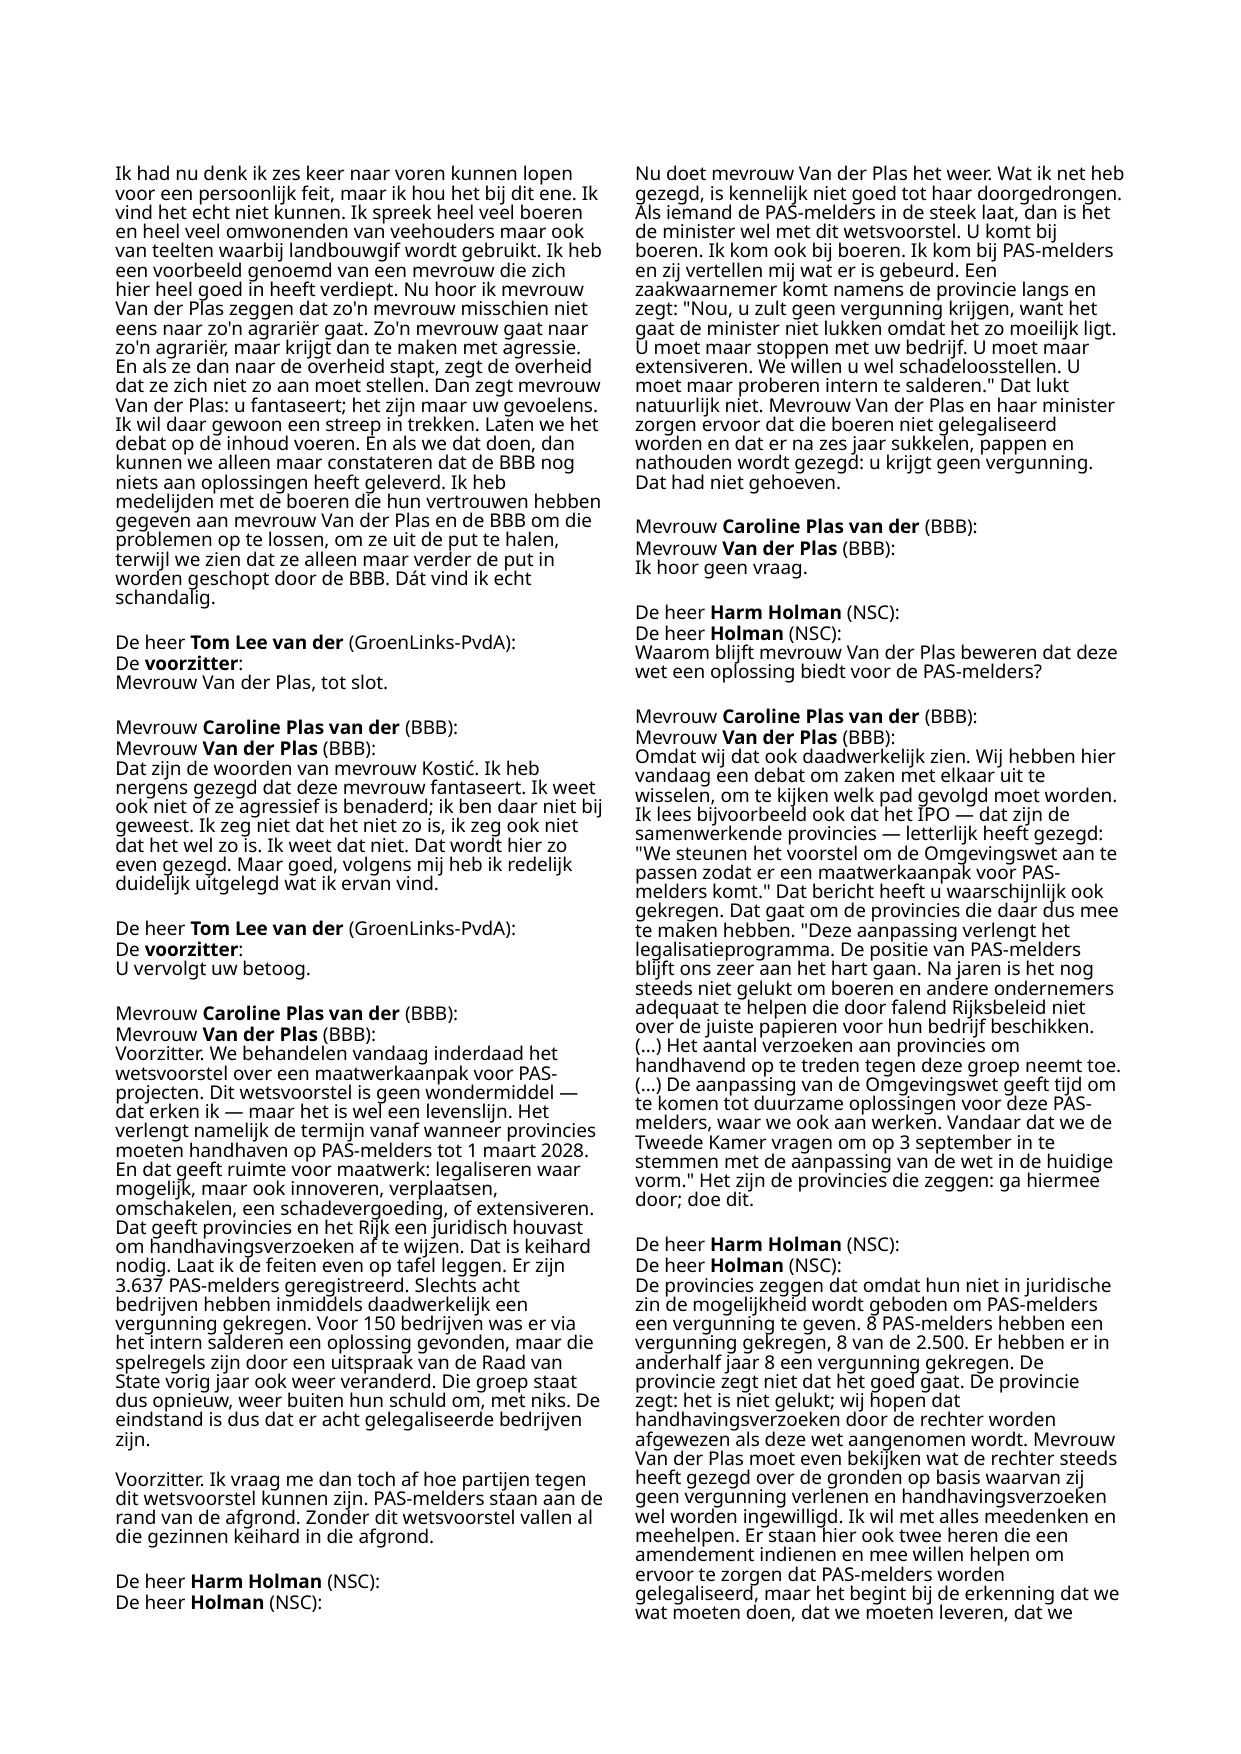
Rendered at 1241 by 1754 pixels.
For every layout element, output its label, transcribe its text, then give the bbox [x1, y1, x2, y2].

text De heer Harm Holman (NSC): [635, 1232, 1125, 1257]
text De heer Holman (NSC): [635, 1257, 1125, 1277]
text Mevrouw Caroline Plas van der (BBB): [115, 714, 605, 740]
text Mevrouw Van der Plas (BBB): [115, 1026, 605, 1045]
text Mevrouw Caroline Plas van der (BBB): [635, 514, 1125, 539]
text Mevrouw Caroline Plas van der (BBB): [115, 1000, 605, 1026]
text U vervolgt uw betoog. [115, 960, 605, 979]
text Mevrouw Van der Plas (BBB): [115, 740, 605, 759]
text Mevrouw Van der Plas (BBB): [635, 539, 1125, 559]
text Mevrouw Van der Plas (BBB): [635, 729, 1125, 748]
text Dat zijn de woorden van mevrouw Kostić. Ik heb nergens gezegd dat deze mevrouw fantaseert. Ik weet ook niet of ze agressief is benaderd; ik ben daar niet bij geweest. Ik zeg niet dat het niet zo is, ik zeg ook niet dat het wel zo is. Ik weet dat niet. Dat wordt hier zo even gezegd. Maar goed, volgens mij heb ik redelijk duidelijk uitgelegd wat ik ervan vind. [115, 759, 605, 894]
text De heer Tom Lee van der (GroenLinks-PvdA): [115, 915, 605, 941]
text De voorzitter: [115, 655, 605, 674]
text De heer Holman (NSC): [635, 624, 1125, 644]
text Mevrouw Caroline Plas van der (BBB): [635, 703, 1125, 729]
text Mevrouw Van der Plas, tot slot. [115, 674, 605, 694]
text De heer Tom Lee van der (GroenLinks-PvdA): [115, 629, 605, 655]
text Ik had nu denk ik zes keer naar voren kunnen lopen voor een persoonlijk feit, maar ik hou het bij dit ene. Ik vind het echt niet kunnen. Ik spreek heel veel boeren en heel veel omwonenden van veehouders maar ook van teelten waarbij landbouwgif wordt gebruikt. Ik heb een voorbeeld genoemd van een mevrouw die zich hier heel goed in heeft verdiept. Nu hoor ik mevrouw Van der Plas zeggen dat zo'n mevrouw misschien niet eens naar zo'n agrariër gaat. Zo'n mevrouw gaat naar zo'n agrariër, maar krijgt dan te maken met agressie. En als ze dan naar de overheid stapt, zegt de overheid dat ze zich niet zo aan moet stellen. Dan zegt mevrouw Van der Plas: u fantaseert; het zijn maar uw gevoelens. Ik wil daar gewoon een streep in trekken. Laten we het debat op de inhoud voeren. En als we dat doen, dan kunnen we alleen maar constateren dat de BBB nog niets aan oplossingen heeft geleverd. Ik heb medelijden met de boeren die hun vertrouwen hebben gegeven aan mevrouw Van der Plas en de BBB om die problemen op te lossen, om ze uit de put te halen, terwijl we zien dat ze alleen maar verder de put in worden geschopt door de BBB. Dát vind ik echt schandalig. [115, 165, 605, 608]
text Omdat wij dat ook daadwerkelijk zien. Wij hebben hier vandaag een debat om zaken met elkaar uit te wisselen, om te kijken welk pad gevolgd moet worden. Ik lees bijvoorbeeld ook dat het IPO — dat zijn de samenwerkende provincies — letterlijk heeft gezegd: "We steunen het voorstel om de Omgevingswet aan te passen zodat er een maatwerkaanpak voor PAS-melders komt." Dat bericht heeft u waarschijnlijk ook gekregen. Dat gaat om de provincies die daar dus mee te maken hebben. "Deze aanpassing verlengt het legalisatieprogramma. De positie van PAS-melders blijft ons zeer aan het hart gaan. Na jaren is het nog steeds niet gelukt om boeren en andere ondernemers adequaat te helpen die door falend Rijksbeleid niet over de juiste papieren voor hun bedrijf beschikken. (…) Het aantal verzoeken aan provincies om handhavend op te treden tegen deze groep neemt toe. (…) De aanpassing van de Omgevingswet geeft tijd om te komen tot duurzame oplossingen voor deze PAS-melders, waar we ook aan werken. Vandaar dat we de Tweede Kamer vragen om op 3 september in te stemmen met de aanpassing van de wet in de huidige vorm." Het zijn de provincies die zeggen: ga hiermee door; doe dit. [635, 748, 1125, 1211]
text De heer Harm Holman (NSC): [115, 1569, 605, 1594]
text Nu doet mevrouw Van der Plas het weer. Wat ik net heb gezegd, is kennelijk niet goed tot haar doorgedrongen. Als iemand de PAS-melders in de steek laat, dan is het de minister wel met dit wetsvoorstel. U komt bij boeren. Ik kom ook bij boeren. Ik kom bij PAS-melders en zij vertellen mij wat er is gebeurd. Een zaakwaarnemer komt namens de provincie langs en zegt: "Nou, u zult geen vergunning krijgen, want het gaat de minister niet lukken omdat het zo moeilijk ligt. U moet maar stoppen met uw bedrijf. U moet maar extensiveren. We willen u wel schadeloosstellen. U moet maar proberen intern te salderen." Dat lukt natuurlijk niet. Mevrouw Van der Plas en haar minister zorgen ervoor dat die boeren niet gelegaliseerd worden en dat er na zes jaar sukkelen, pappen en nathouden wordt gezegd: u krijgt geen vergunning. Dat had niet gehoeven. [635, 165, 1125, 493]
text De heer Holman (NSC): [115, 1594, 605, 1614]
text De voorzitter: [115, 941, 605, 960]
text De provincies zeggen dat omdat hun niet in juridische zin de mogelijkheid wordt geboden om PAS-melders een vergunning te geven. 8 PAS-melders hebben een vergunning gekregen, 8 van de 2.500. Er hebben er in anderhalf jaar 8 een vergunning gekregen. De provincie zegt niet dat het goed gaat. De provincie zegt: het is niet gelukt; wij hopen dat handhavingsverzoeken door de rechter worden afgewezen als deze wet aangenomen wordt. Mevrouw Van der Plas moet even bekijken wat de rechter steeds heeft gezegd over de gronden op basis waarvan zij geen vergunning verlenen en handhavingsverzoeken wel worden ingewilligd. Ik wil met alles meedenken en meehelpen. Er staan hier ook twee heren die een amendement indienen en mee willen helpen om ervoor te zorgen dat PAS-melders worden gelegaliseerd, maar het begint bij de erkenning dat we wat moeten doen, dat we moeten leveren, dat we [635, 1277, 1125, 1623]
text Waarom blijft mevrouw Van der Plas beweren dat deze wet een oplossing biedt voor de PAS-melders? [635, 644, 1125, 682]
text Voorzitter. We behandelen vandaag inderdaad het wetsvoorstel over een maatwerkaanpak voor PAS-projecten. Dit wetsvoorstel is geen wondermiddel — dat erken ik — maar het is wel een levenslijn. Het verlengt namelijk de termijn vanaf wanneer provincies moeten handhaven op PAS-melders tot 1 maart 2028. En dat geeft ruimte voor maatwerk: legaliseren waar mogelijk, maar ook innoveren, verplaatsen, omschakelen, een schadevergoeding, of extensiveren. Dat geeft provincies en het Rijk een juridisch houvast om handhavingsverzoeken af te wijzen. Dat is keihard nodig. Laat ik de feiten even op tafel leggen. Er zijn 3.637 PAS-melders geregistreerd. Slechts acht bedrijven hebben inmiddels daadwerkelijk een vergunning gekregen. Voor 150 bedrijven was er via het intern salderen een oplossing gevonden, maar die spelregels zijn door een uitspraak van de Raad van State vorig jaar ook weer veranderd. Die groep staat dus opnieuw, weer buiten hun schuld om, met niks. De eindstand is dus dat er acht gelegaliseerde bedrijven zijn. [115, 1045, 605, 1450]
text Voorzitter. Ik vraag me dan toch af hoe partijen tegen dit wetsvoorstel kunnen zijn. PAS-melders staan aan de rand van de afgrond. Zonder dit wetsvoorstel vallen al die gezinnen keihard in die afgrond. [115, 1471, 605, 1548]
text Ik hoor geen vraag. [635, 559, 1125, 578]
text De heer Harm Holman (NSC): [635, 599, 1125, 624]
